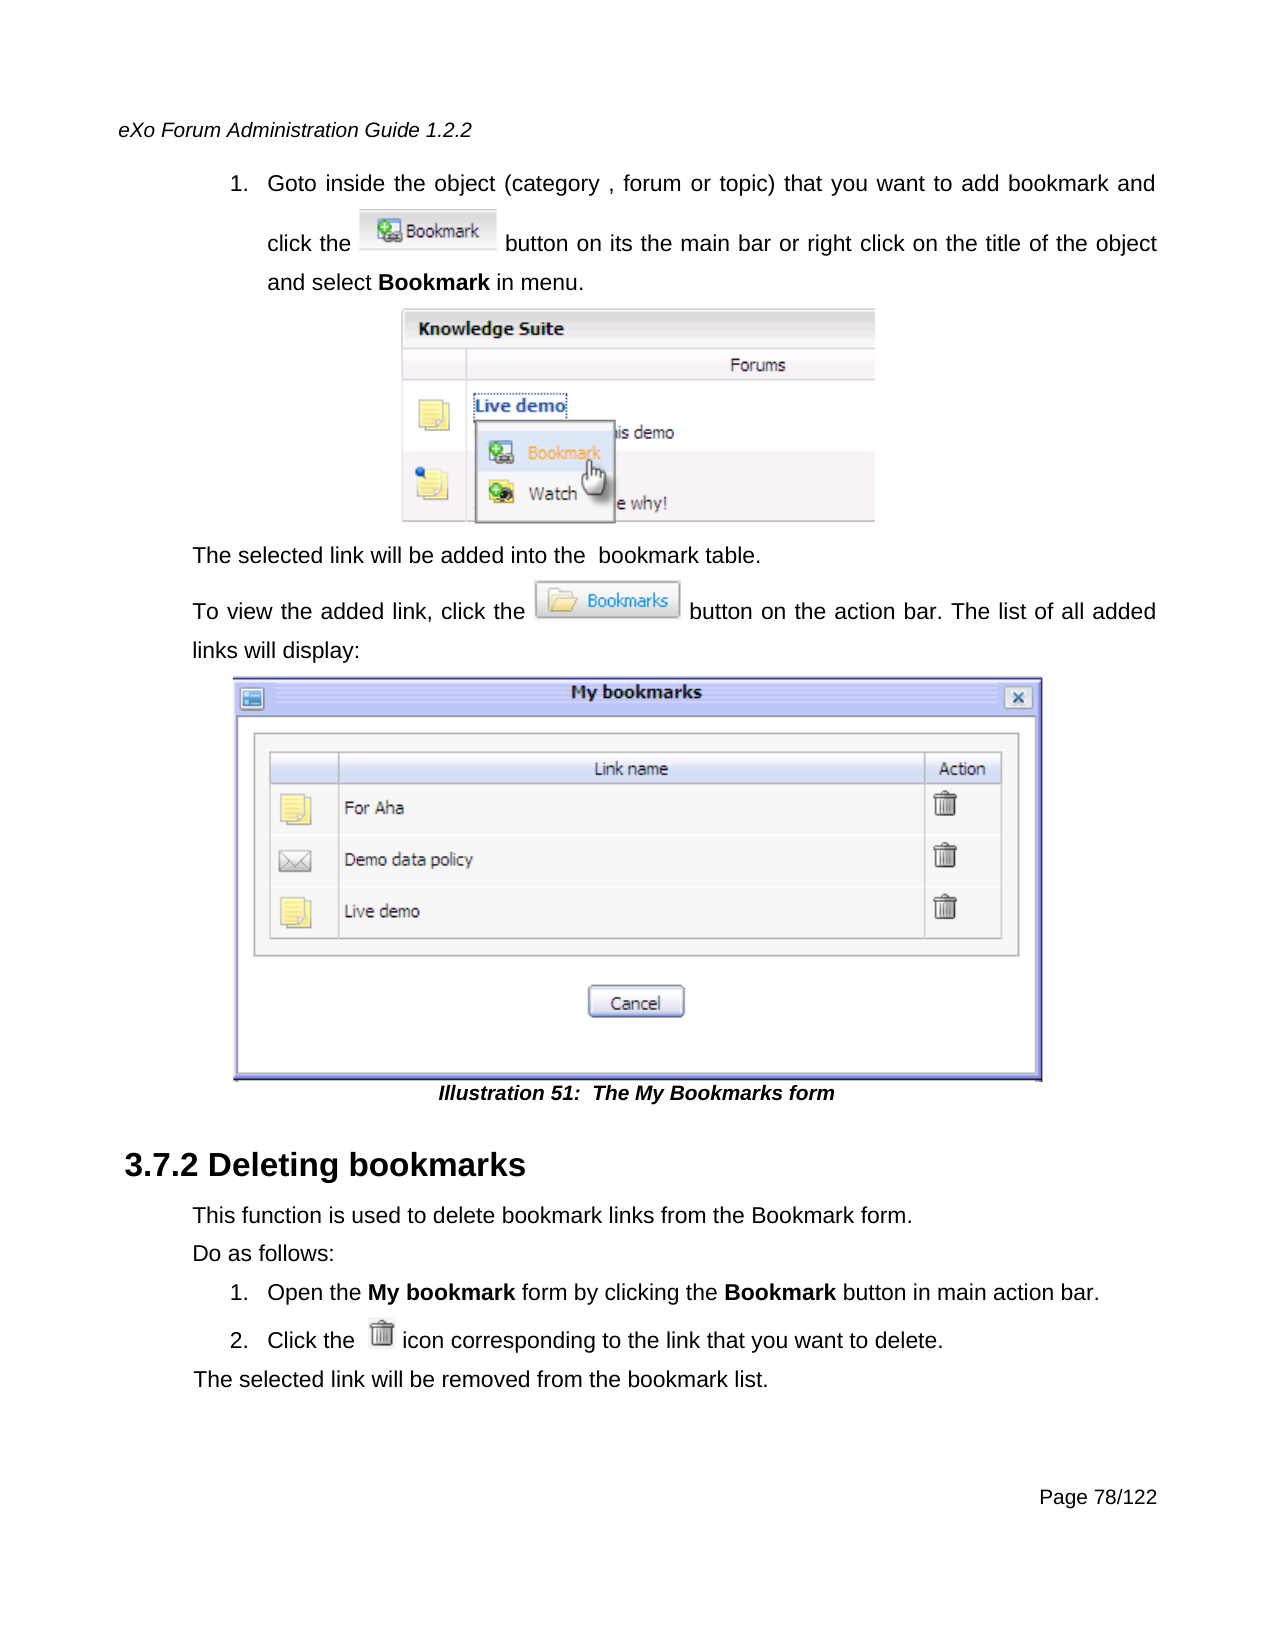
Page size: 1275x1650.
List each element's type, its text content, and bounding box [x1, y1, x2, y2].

text The selected link will be added into the bookmark table. [192, 530, 1157, 568]
list The selected link will be removed from the bookmark list. [156, 1367, 1157, 1392]
text To view the added link, click the button on the action bar. The list of all added links will display: [192, 581, 1157, 663]
picture [232, 676, 1043, 1082]
subtitle Deleting bookmarks [124, 1146, 1157, 1184]
picture [534, 580, 682, 620]
list Open the My bookmark form by clicking the Bookmark button in main action bar. [229, 1279, 1157, 1305]
text Illustration 51: The My Bookmarks form [233, 1082, 1042, 1104]
picture [400, 307, 875, 530]
text This function is used to delete bookmark links from the Bookmark form. [192, 1202, 1157, 1228]
picture [359, 209, 497, 252]
list Goto inside the object (category , forum or topic) that you want to add bookmark and click the button on its the main bar or right click on the title of the object and select Bookmark in menu. [229, 171, 1157, 295]
list Click the icon corresponding to the link that you want to delete. [229, 1318, 1157, 1354]
text Do as follows: [192, 1241, 1157, 1266]
picture [367, 1317, 396, 1349]
